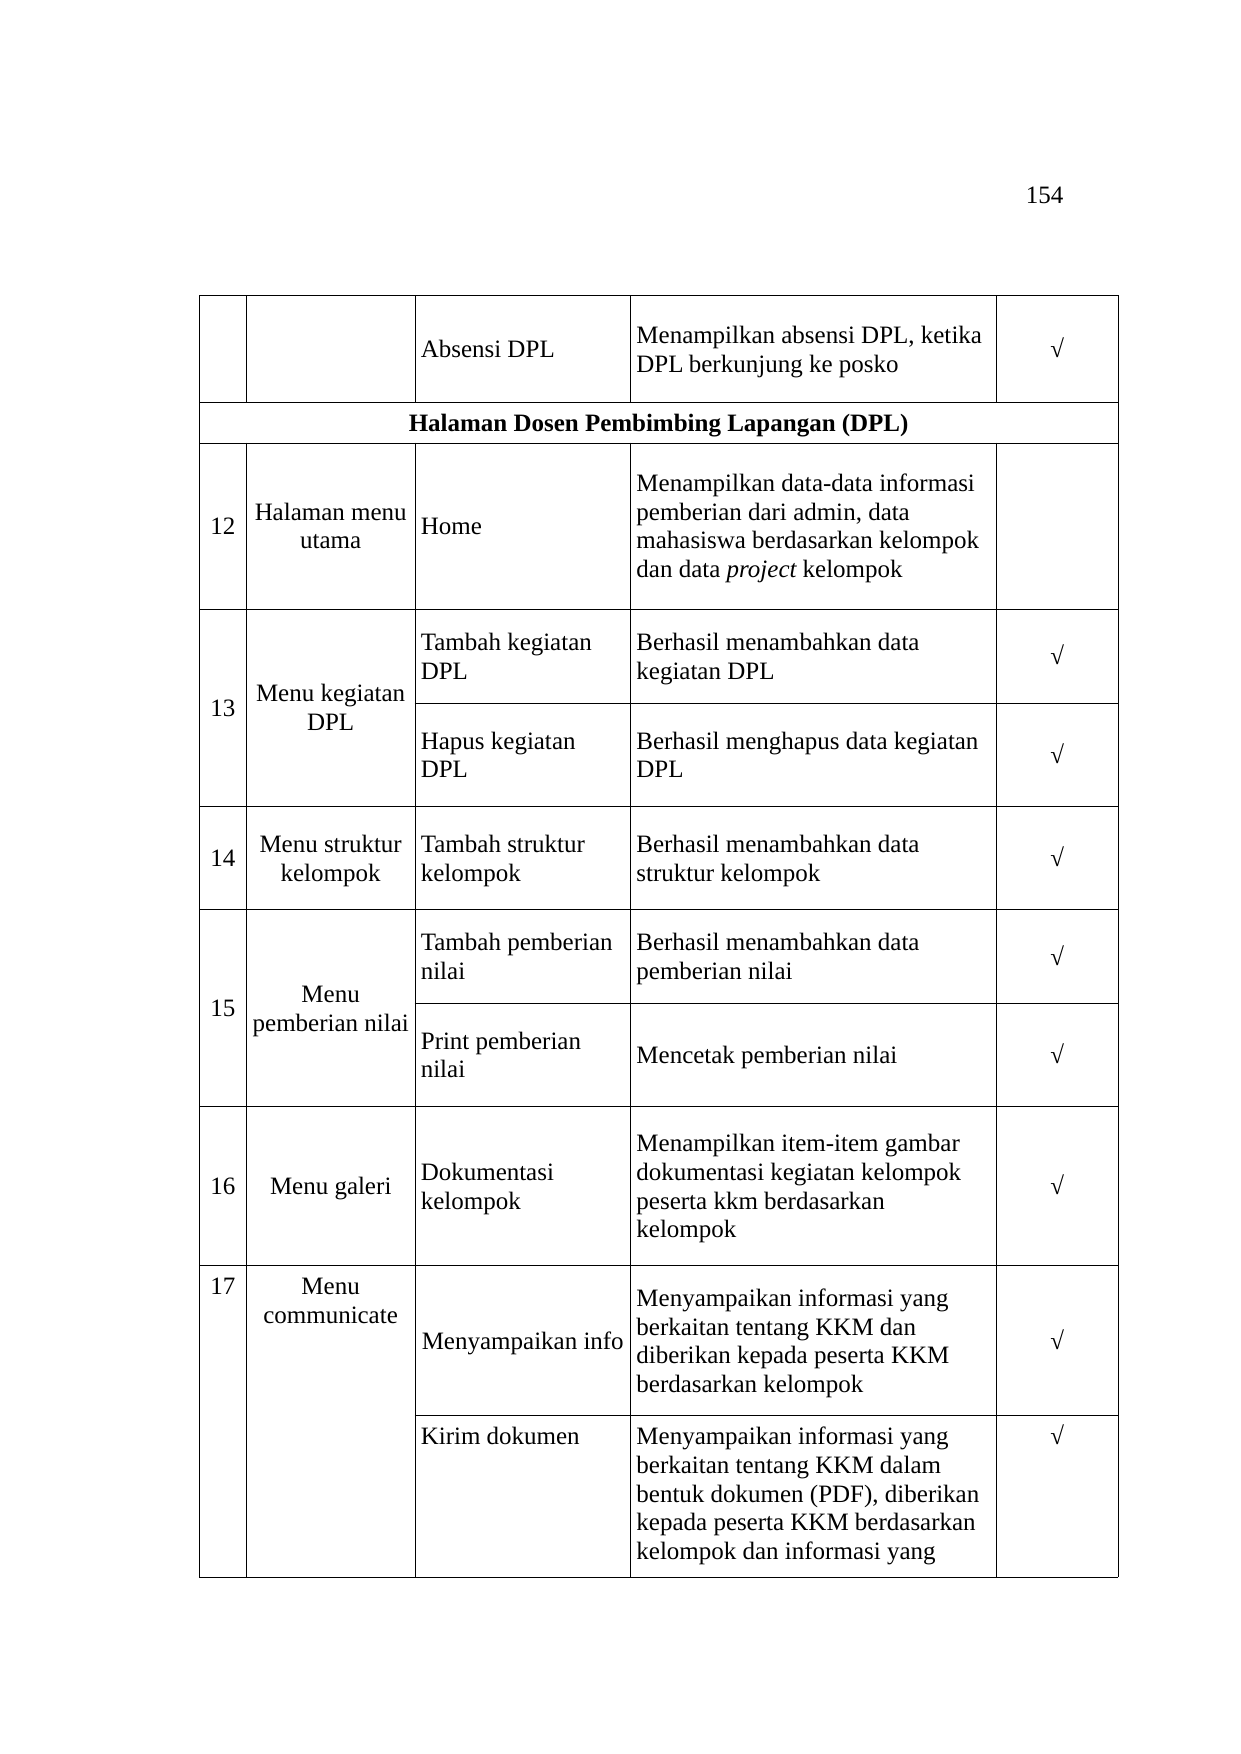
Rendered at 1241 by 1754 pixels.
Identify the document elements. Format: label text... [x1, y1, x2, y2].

table_cell √ [997, 1416, 1118, 1577]
table_cell 12 [200, 444, 246, 608]
table_cell Tambah struktur kelompok [416, 807, 630, 909]
table_cell Menu pemberian nilai [247, 910, 415, 1106]
table_cell Absensi DPL [416, 296, 630, 402]
table_cell √ [997, 296, 1118, 402]
table_cell Menampilkan absensi DPL, ketika DPL berkunjung ke posko [631, 296, 996, 402]
table_cell √ [997, 1107, 1118, 1265]
table_cell Halaman Dosen Pembimbing Lapangan (DPL) [200, 403, 1118, 443]
table_cell Kirim dokumen [416, 1416, 630, 1577]
table_cell Tambah pemberian nilai [416, 910, 630, 1003]
table_cell Home [416, 444, 630, 608]
table_cell √ [997, 910, 1118, 1003]
table_cell Menu struktur kelompok [247, 807, 415, 909]
table_cell √ [997, 704, 1118, 806]
table_cell Berhasil menambahkan data struktur kelompok [631, 807, 996, 909]
table_cell [247, 296, 415, 402]
table_cell √ [997, 610, 1118, 703]
table_cell Halaman menu utama [247, 444, 415, 608]
table_cell 14 [200, 807, 246, 909]
table_cell Menyampaikan informasi yang berkaitan tentang KKM dan diberikan kepada peserta KKM berdasarkan kelompok [631, 1266, 996, 1415]
table_cell 13 [200, 610, 246, 806]
table_cell [200, 296, 246, 402]
table_cell Hapus kegiatan DPL [416, 704, 630, 806]
table_cell √ [997, 1004, 1118, 1106]
table_cell Berhasil menambahkan data pemberian nilai [631, 910, 996, 1003]
table_cell Menyampaikan info [416, 1266, 630, 1415]
table_cell [997, 444, 1118, 608]
table_cell Menyampaikan informasi yang berkaitan tentang KKM dalam bentuk dokumen (PDF), diberikan kepada peserta KKM berdasarkan kelompok dan informasi yang [631, 1416, 996, 1577]
table_cell Menampilkan item-item gambar dokumentasi kegiatan kelompok peserta kkm berdasarkan kelompok [631, 1107, 996, 1265]
table_cell Menu galeri [247, 1107, 415, 1265]
table_cell 15 [200, 910, 246, 1106]
table_cell Menampilkan data-data informasi pemberian dari admin, data mahasiswa berdasarkan kelompok dan data project kelompok [631, 444, 996, 608]
table_cell 16 [200, 1107, 246, 1265]
table_cell Print pemberian nilai [416, 1004, 630, 1106]
table_cell Tambah kegiatan DPL [416, 610, 630, 703]
table_cell Menu communicate [247, 1266, 415, 1577]
table_cell Dokumentasi kelompok [416, 1107, 630, 1265]
table_cell Berhasil menghapus data kegiatan DPL [631, 704, 996, 806]
table_cell Berhasil menambahkan data kegiatan DPL [631, 610, 996, 703]
table_cell √ [997, 807, 1118, 909]
table_cell √ [997, 1266, 1118, 1415]
table_cell Mencetak pemberian nilai [631, 1004, 996, 1106]
table_cell Menu kegiatan DPL [247, 610, 415, 806]
table_cell 17 [200, 1266, 246, 1577]
